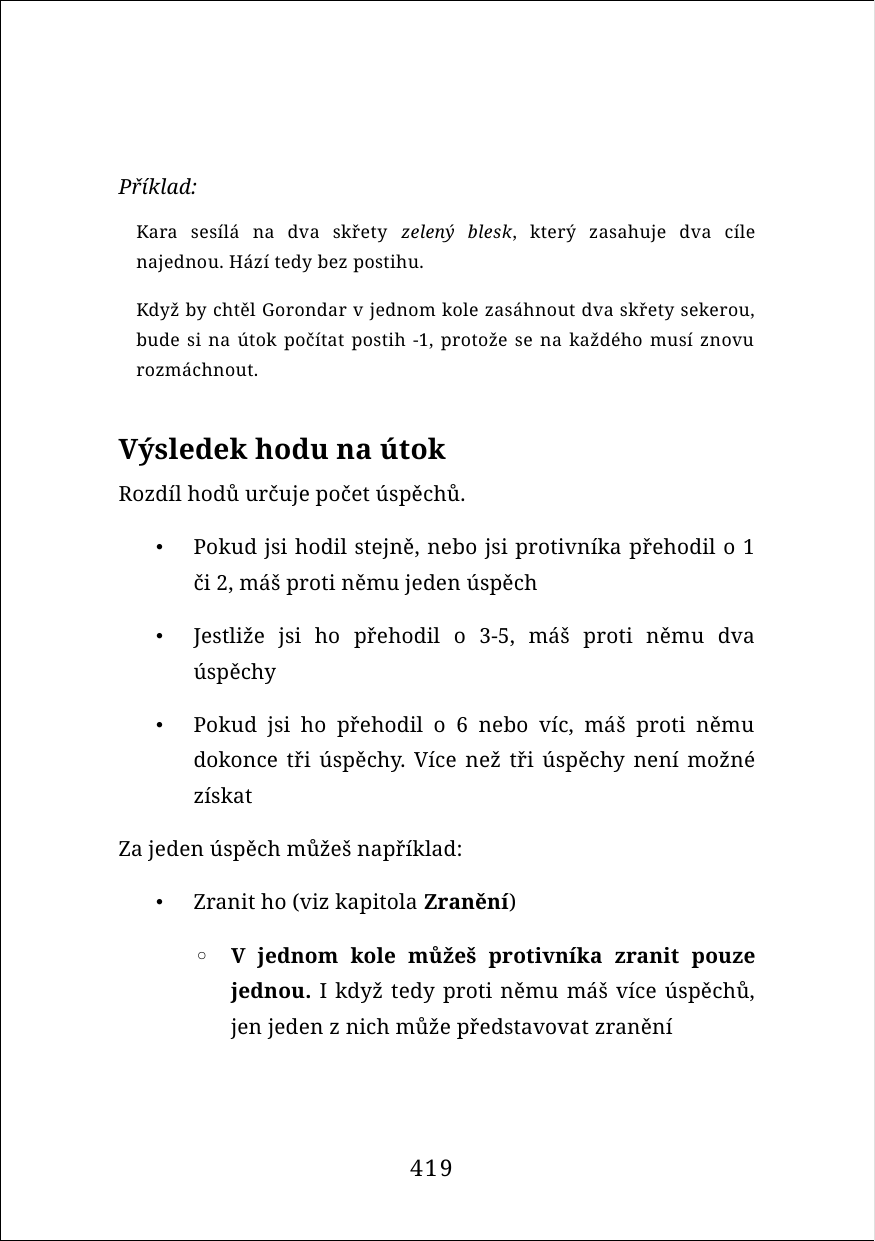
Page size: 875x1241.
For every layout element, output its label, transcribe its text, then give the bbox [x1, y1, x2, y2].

text Kara sesílá na dva skřety zelený blesk, který zasahuje dva cíle najednou. Hází tedy bez postihu. [136, 219, 756, 273]
list Jestliže jsi ho přehodil o 3-5, máš proti němu dva úspěchy [156, 621, 756, 685]
list Zranit ho (viz kapitola Zranění) [156, 887, 756, 916]
text Příklad: [118, 172, 756, 200]
list V jednom kole můžeš protivníka zranit pouze jednou. I když tedy proti němu máš více úspěchů, jen jeden z nich může představovat zranění [193, 941, 756, 1040]
list Pokud jsi hodil stejně, nebo jsi protivníka přehodil o 1 či 2, máš proti němu jeden úspěch [156, 532, 756, 596]
text Za jeden úspěch můžeš například: [118, 834, 756, 863]
text Rozdíl hodů určuje počet úspěchů. [118, 479, 756, 508]
text Když by chtěl Gorondar v jednom kole zasáhnout dva skřety sekerou, bude si na útok počítat postih -1, protože se na každého musí znovu rozmáchnout. [136, 297, 756, 382]
subtitle Výsledek hodu na útok [118, 429, 756, 467]
list Pokud jsi ho přehodil o 6 nebo víc, máš proti němu dokonce tři úspěchy. Více než tři úspěchy není možné získat [156, 710, 756, 809]
